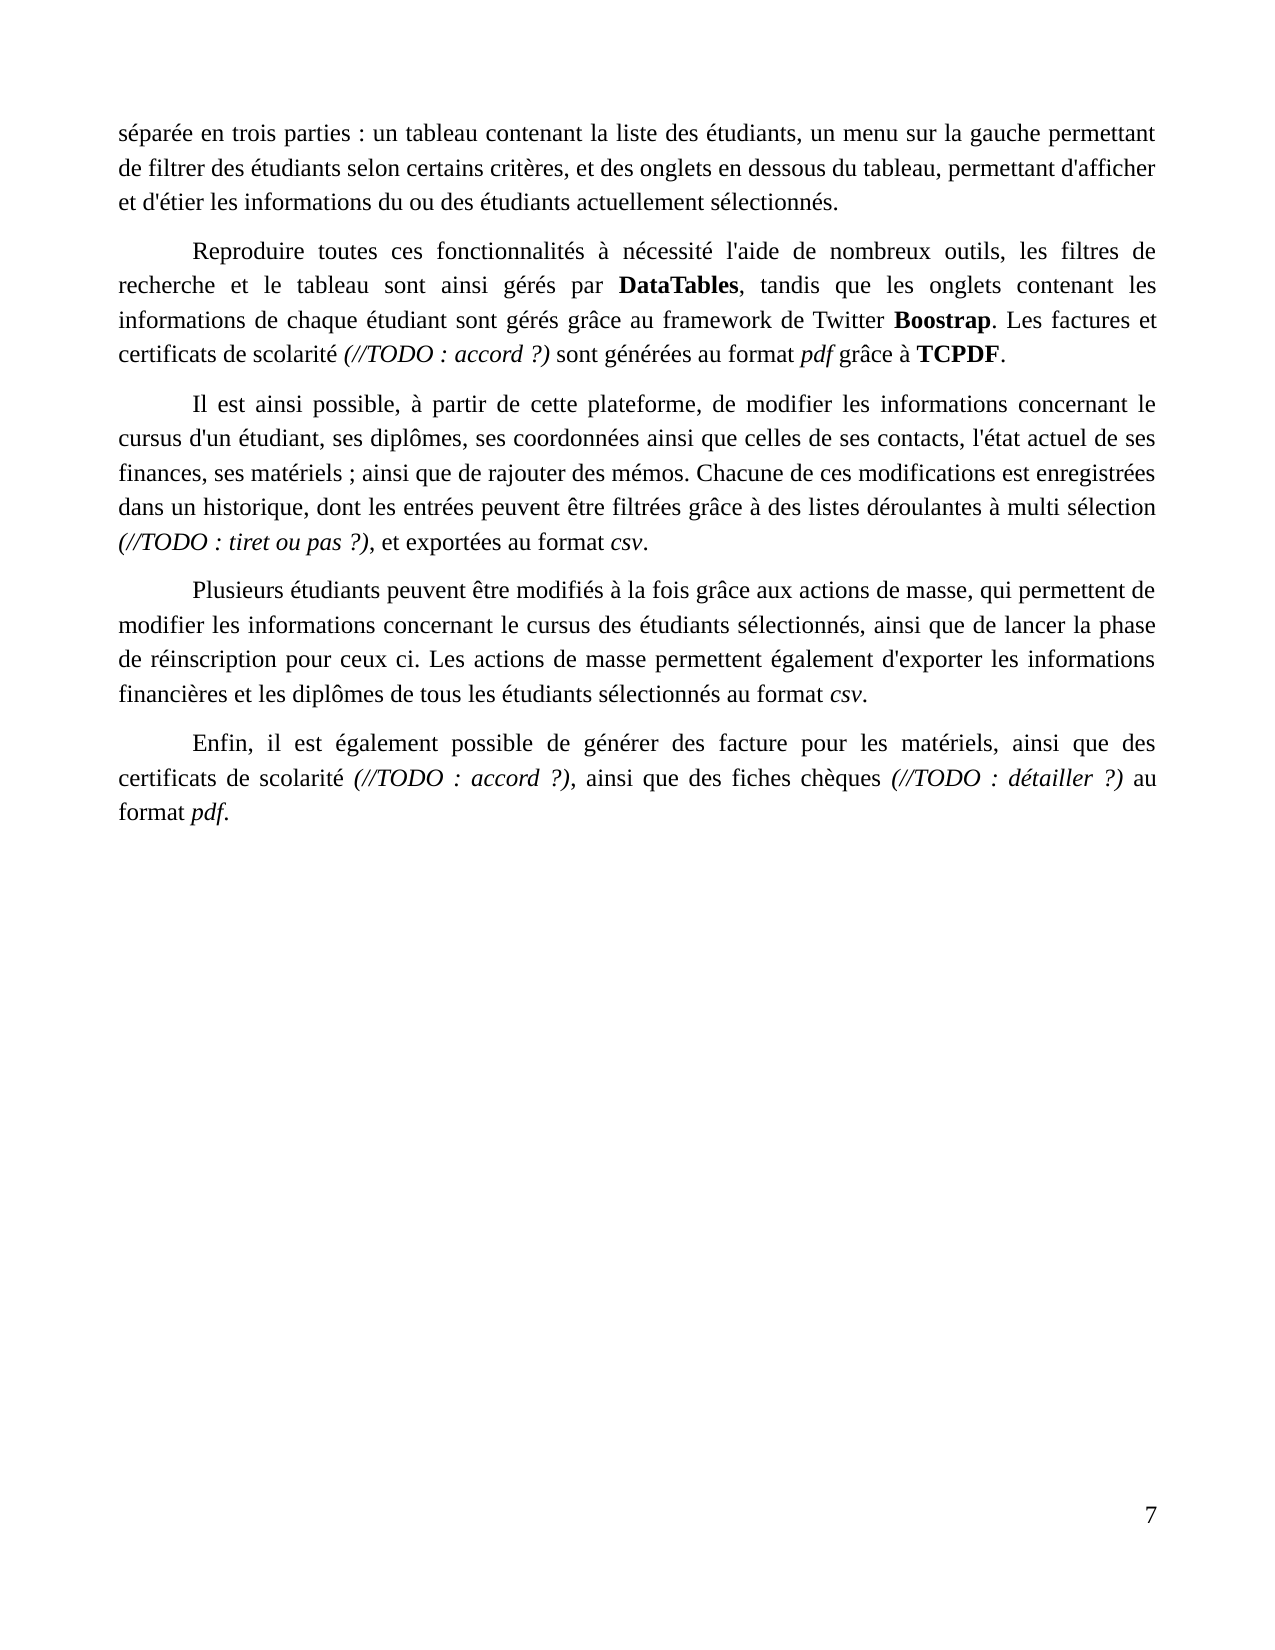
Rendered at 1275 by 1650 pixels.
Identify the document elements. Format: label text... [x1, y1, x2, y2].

text Reproduire toutes ces fonctionnalités à nécessité l'aide de nombreux outils, les filtres de recherche et le tableau sont ainsi gérés par DataTables, tandis que les onglets contenant les informations de chaque étudiant sont gérés grâce au framework de Twitter Boostrap. Les factures et certificats de scolarité (//TODO : accord ?) sont générées au format pdf grâce à TCPDF. [118, 236, 1157, 368]
text Plusieurs étudiants peuvent être modifiés à la fois grâce aux actions de masse, qui permettent de modifier les informations concernant le cursus des étudiants sélectionnés, ainsi que de lancer la phase de réinscription pour ceux ci. Les actions de masse permettent également d'exporter les informations financières et les diplômes de tous les étudiants sélectionnés au format csv. [118, 576, 1157, 708]
text séparée en trois parties : un tableau contenant la liste des étudiants, un menu sur la gauche permettant de filtrer des étudiants selon certains critères, et des onglets en dessous du tableau, permettant d'afficher et d'étier les informations du ou des étudiants actuellement sélectionnés. [118, 118, 1157, 216]
text Enfin, il est également possible de générer des facture pour les matériels, ainsi que des certificats de scolarité (//TODO : accord ?), ainsi que des fiches chèques (//TODO : détailler ?) au format pdf. [118, 728, 1157, 826]
text Il est ainsi possible, à partir de cette plateforme, de modifier les informations concernant le cursus d'un étudiant, ses diplômes, ses coordonnées ainsi que celles de ses contacts, l'état actuel de ses finances, ses matériels ; ainsi que de rajouter des mémos. Chacune de ces modifications est enregistrées dans un historique, dont les entrées peuvent être filtrées grâce à des listes déroulantes à multi sélection (//TODO : tiret ou pas ?), et exportées au format csv. [118, 389, 1157, 555]
